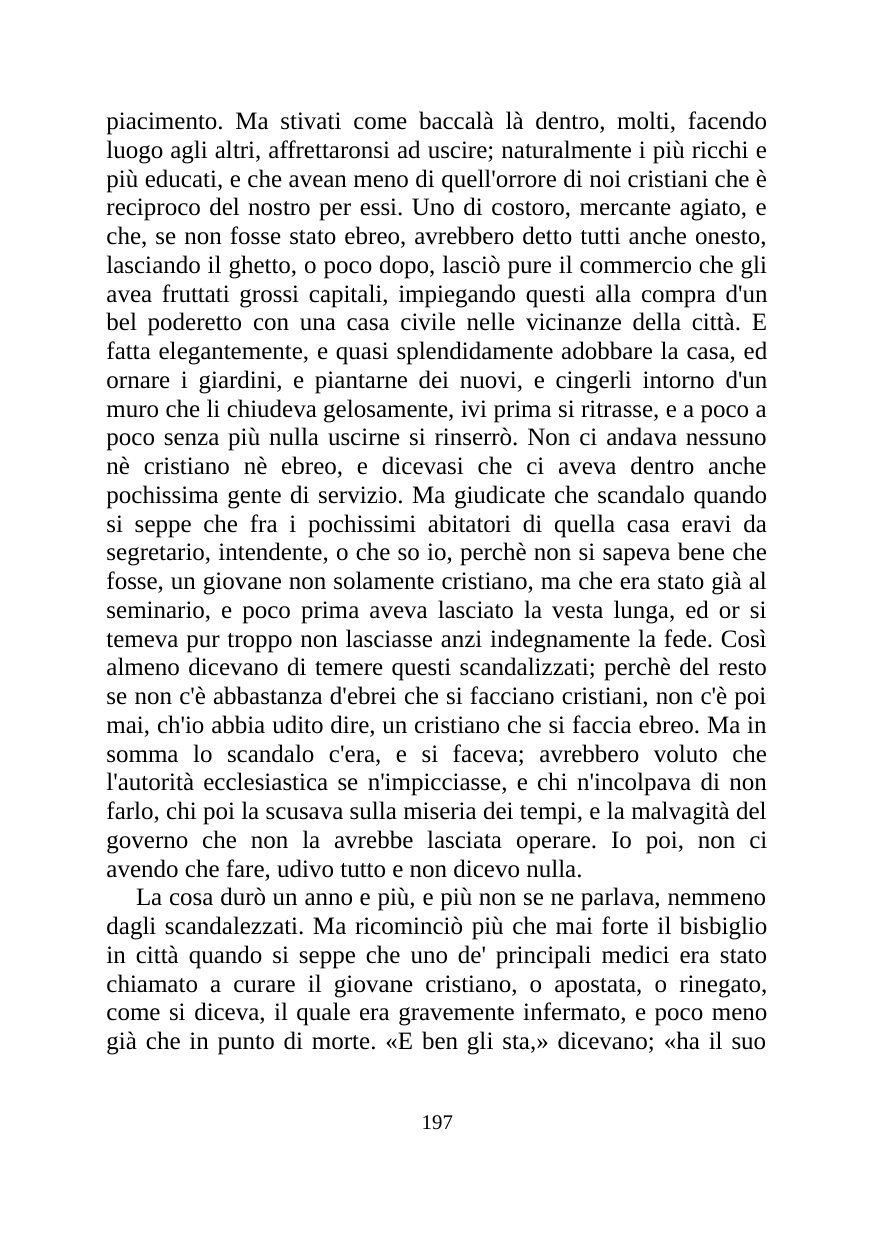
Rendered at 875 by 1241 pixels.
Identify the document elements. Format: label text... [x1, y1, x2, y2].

text piacimento. Ma stivati come baccalà là dentro, molti, facendo luogo agli altri, affrettaronsi ad uscire; naturalmente i più ricchi e più educati, e che avean meno di quell'orrore di noi cristiani che è reciproco del nostro per essi. Uno di costoro, mercante agiato, e che, se non fosse stato ebreo, avrebbero detto tutti anche onesto, lasciando il ghetto, o poco dopo, lasciò pure il commercio che gli avea fruttati grossi capitali, impiegando questi alla compra d'un bel poderetto con una casa civile nelle vicinanze della città. E fatta elegantemente, e quasi splendidamente adobbare la casa, ed ornare i giardini, e piantarne dei nuovi, e cingerli intorno d'un muro che li chiudeva gelosamente, ivi prima si ritrasse, e a poco a poco senza più nulla uscirne si rinserrò. Non ci andava nessuno nè cristiano nè ebreo, e dicevasi che ci aveva dentro anche pochissima gente di servizio. Ma giudicate che scandalo quando si seppe che fra i pochissimi abitatori di quella casa eravi da segretario, intendente, o che so io, perchè non si sapeva bene che fosse, un giovane non solamente cristiano, ma che era stato già al seminario, e poco prima aveva lasciato la vesta lunga, ed or si temeva pur troppo non lasciasse anzi indegnamente la fede. Così almeno dicevano di temere questi scandalizzati; perchè del resto se non c'è abbastanza d'ebrei che si facciano cristiani, non c'è poi mai, ch'io abbia udito dire, un cristiano che si faccia ebreo. Ma in somma lo scandalo c'era, e si faceva; avrebbero voluto che l'autorità ecclesiastica se n'impicciasse, e chi n'incolpava di non farlo, chi poi la scusava sulla miseria dei tempi, e la malvagità del governo che non la avrebbe lasciata operare. Io poi, non ci avendo che fare, udivo tutto e non dicevo nulla. [106, 106, 768, 882]
text La cosa durò un anno e più, e più non se ne parlava, nemmeno dagli scandalezzati. Ma ricominciò più che mai forte il bisbiglio in città quando si seppe che uno de' principali medici era stato chiamato a curare il giovane cristiano, o apostata, o rinegato, come si diceva, il quale era gravemente infermato, e poco meno già che in punto di morte. «E ben gli sta,» dicevano; «ha il suo [106, 882, 768, 1055]
